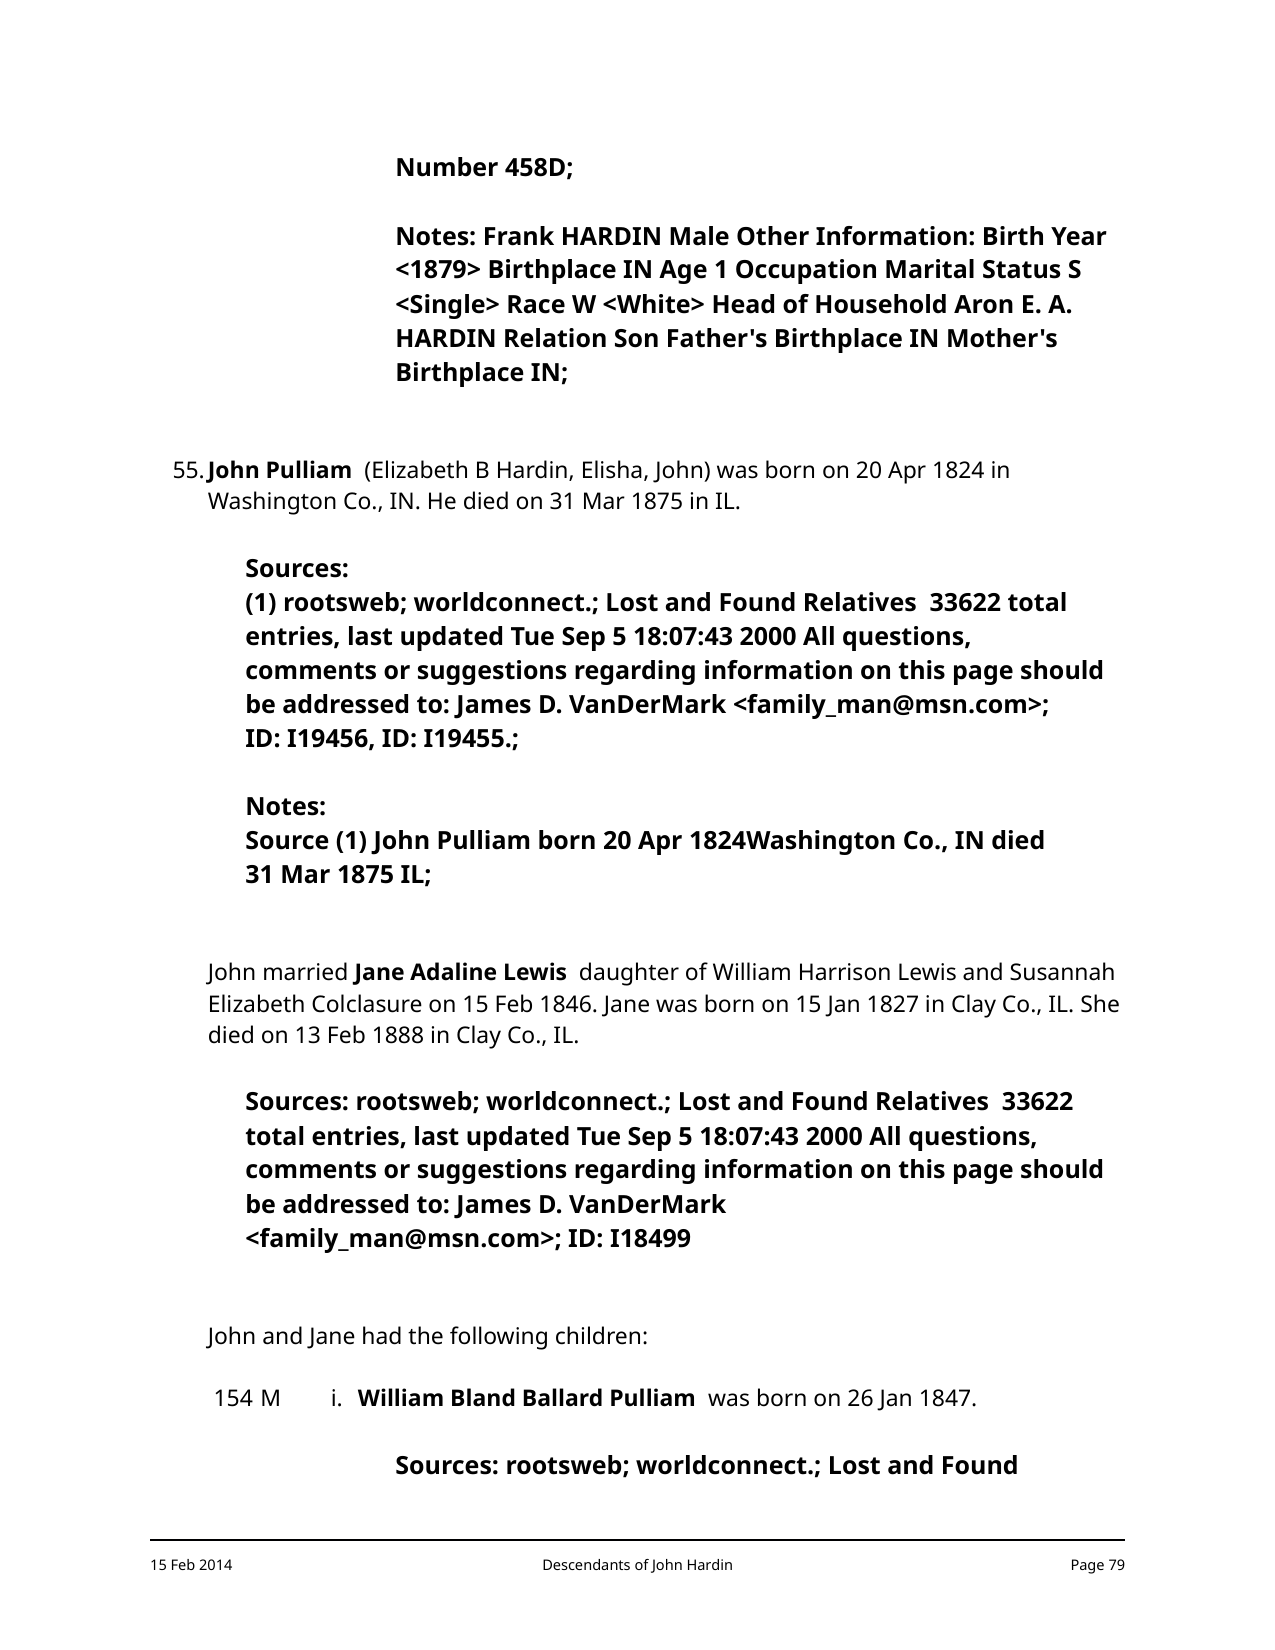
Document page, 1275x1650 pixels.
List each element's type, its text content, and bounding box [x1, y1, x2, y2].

text (1) rootsweb; worldconnect.; Lost and Found Relatives 33622 total [245, 584, 1125, 618]
text entries, last updated Tue Sep 5 18:07:43 2000 All questions, [245, 618, 1125, 652]
text <Single> Race W <White> Head of Household Aron E. A. [395, 286, 1125, 320]
text John and Jane had the following children: [208, 1320, 1125, 1351]
text HARDIN Relation Son Father's Birthplace IN Mother's [395, 320, 1125, 354]
text Notes: [245, 789, 1125, 823]
text John married Jane Adaline Lewis daughter of William Harrison Lewis and Susannah Elizabeth Colclasure on 15 Feb 1846. Jane was born on 15 Jan 1827 in Clay Co., IL. She died on 13 Feb 1888 in Clay Co., IL. [208, 956, 1125, 1050]
text Sources: [245, 550, 1125, 584]
text Number 458D; [395, 150, 1125, 184]
text 31 Mar 1875 IL; [245, 857, 1125, 891]
text Birthplace IN; [395, 354, 1125, 388]
text Notes: Frank HARDIN Male Other Information: Birth Year [395, 218, 1125, 252]
text <family_man@msn.com>; ID: I18499 [245, 1220, 1125, 1254]
text comments or suggestions regarding information on this page should [245, 1152, 1125, 1186]
text be addressed to: James D. VanDerMark <family_man@msn.com>; [245, 687, 1125, 721]
text Sources: rootsweb; worldconnect.; Lost and Found Relatives 33622 [245, 1084, 1125, 1118]
text <1879> Birthplace IN Age 1 Occupation Marital Status S [395, 252, 1125, 286]
text total entries, last updated Tue Sep 5 18:07:43 2000 All questions, [245, 1118, 1125, 1152]
text be addressed to: James D. VanDerMark [245, 1186, 1125, 1220]
text 154 M i. William Bland Ballard Pulliam was born on 26 Jan 1847. [150, 1382, 1125, 1413]
text ID: I19456, ID: I19455.; [245, 721, 1125, 755]
text Source (1) John Pulliam born 20 Apr 1824Washington Co., IN died [245, 823, 1125, 857]
text comments or suggestions regarding information on this page should [245, 652, 1125, 687]
text 55. John Pulliam (Elizabeth B Hardin, Elisha, John) was born on 20 Apr 1824 in Washington Co., IN. He died on 31 Mar 1875 in IL. [150, 454, 1125, 516]
text Sources: rootsweb; worldconnect.; Lost and Found [395, 1447, 1125, 1482]
